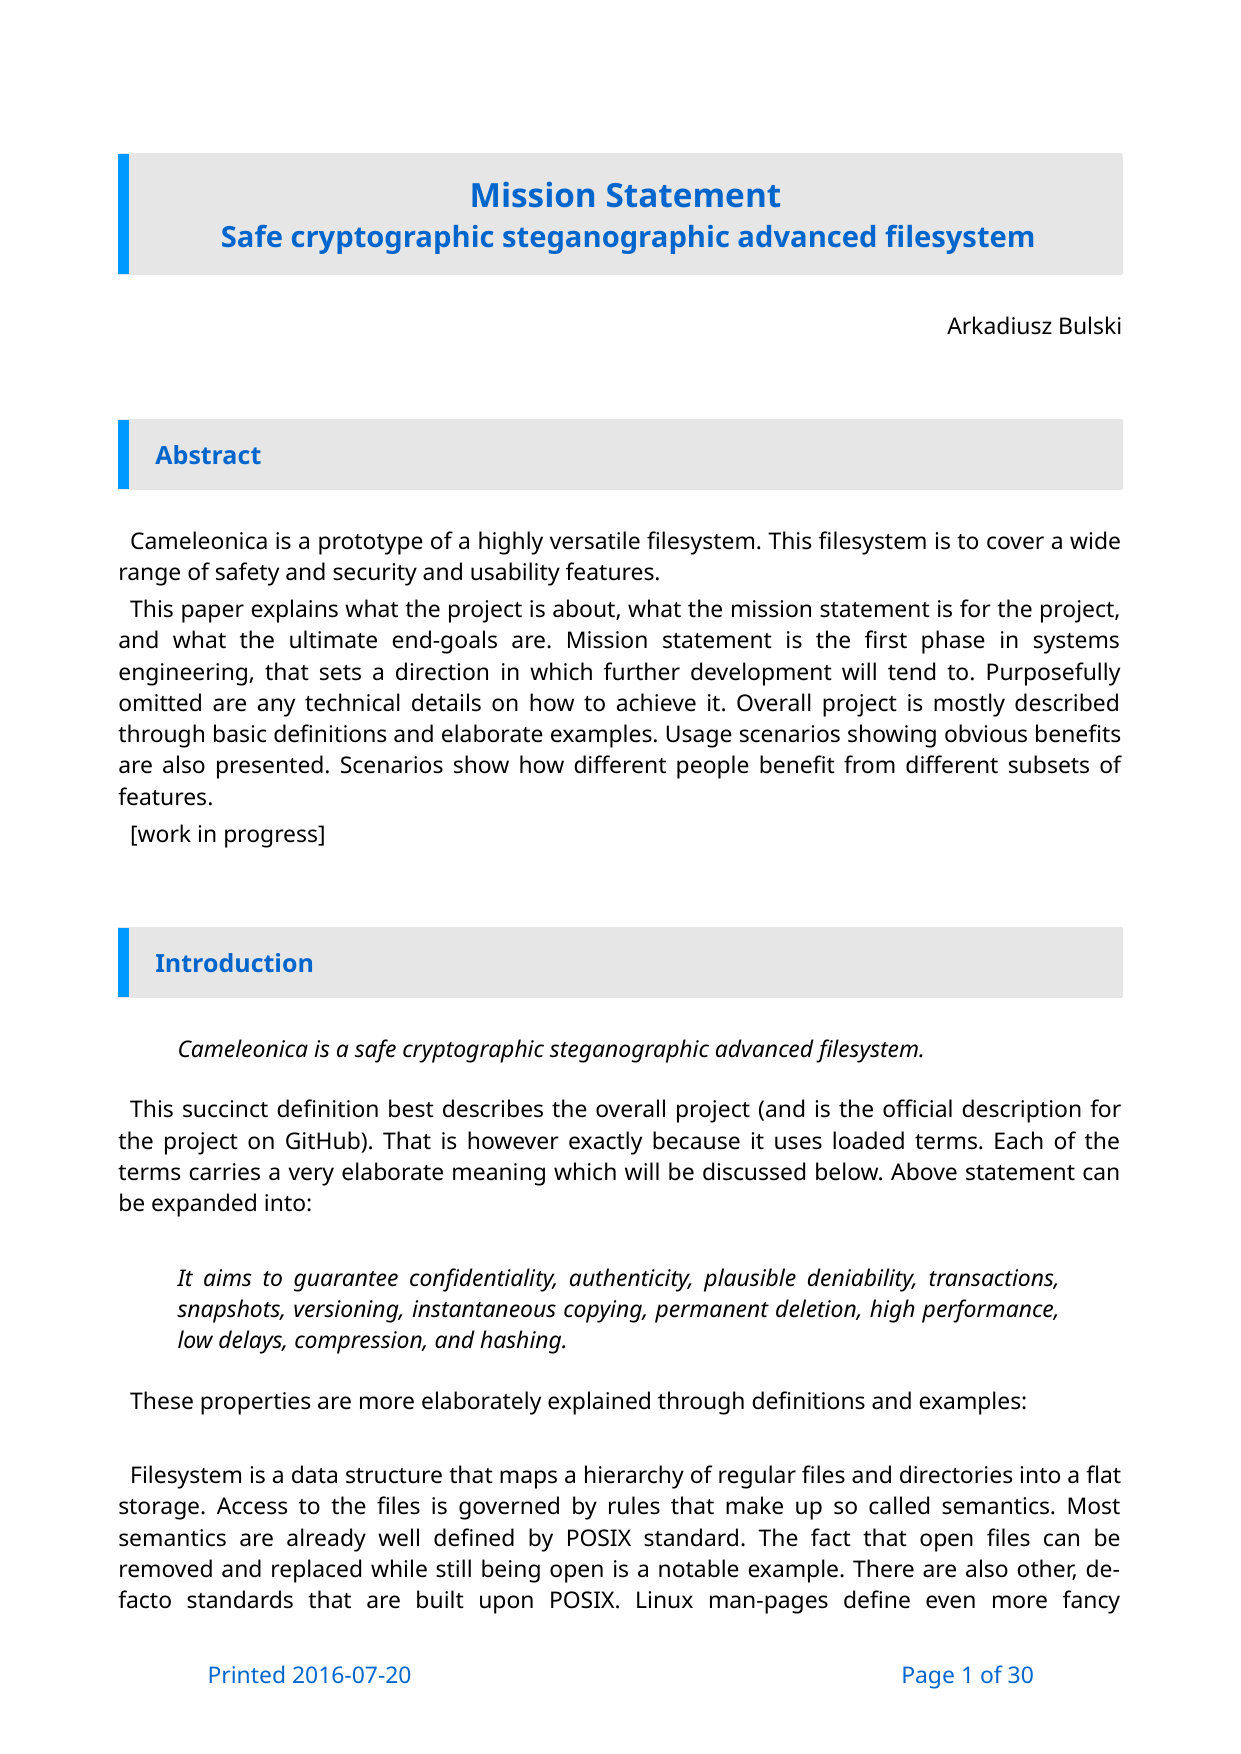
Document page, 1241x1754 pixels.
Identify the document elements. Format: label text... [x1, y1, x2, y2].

text Arkadiusz Bulski [118, 310, 1122, 341]
text It aims to guarantee confidentiality, authenticity, plausible deniability, transactions, snapshots, versioning, instantaneous copying, permanent deletion, high performance, low delays, compression, and hashing. [177, 1261, 1063, 1355]
subtitle Introduction [129, 929, 1122, 997]
text [work in progress] [118, 818, 1122, 849]
text Filesystem is a data structure that maps a hierarchy of regular files and directories into a flat storage. Access to the files is governed by rules that make up so called semantics. Most semantics are already well defined by POSIX standard. The fact that open files can be removed and replaced while still being open is a notable example. There are also other, de-facto standards that are built upon POSIX. Linux man-pages define even more fancy [118, 1459, 1122, 1615]
subtitle Abstract [129, 421, 1122, 489]
text These properties are more elaborately explained through definitions and examples: [118, 1385, 1122, 1416]
text This paper explains what the project is about, what the mission statement is for the project, and what the ultimate end-goals are. Mission statement is the first phase in systems engineering, that sets a direction in which further development will tend to. Purposefully omitted are any technical details on how to achieve it. Overall project is mostly described through basic definitions and elaborate examples. Usage scenarios showing obvious benefits are also presented. Scenarios show how different people benefit from different subsets of features. [118, 593, 1122, 812]
text This succinct definition best describes the overall project (and is the official description for the project on GitHub). That is however exactly because it uses loaded terms. Each of the terms carries a very elaborate meaning which will be discussed below. Above statement can be expanded into: [118, 1093, 1122, 1218]
text Cameleonica is a safe cryptographic steganographic advanced filesystem. [177, 1033, 1063, 1064]
text Cameleonica is a prototype of a highly versatile filesystem. This filesystem is to cover a wide range of safety and security and usability features. [118, 524, 1122, 587]
title Mission Statement Safe cryptographic steganographic advanced filesystem [129, 155, 1122, 274]
